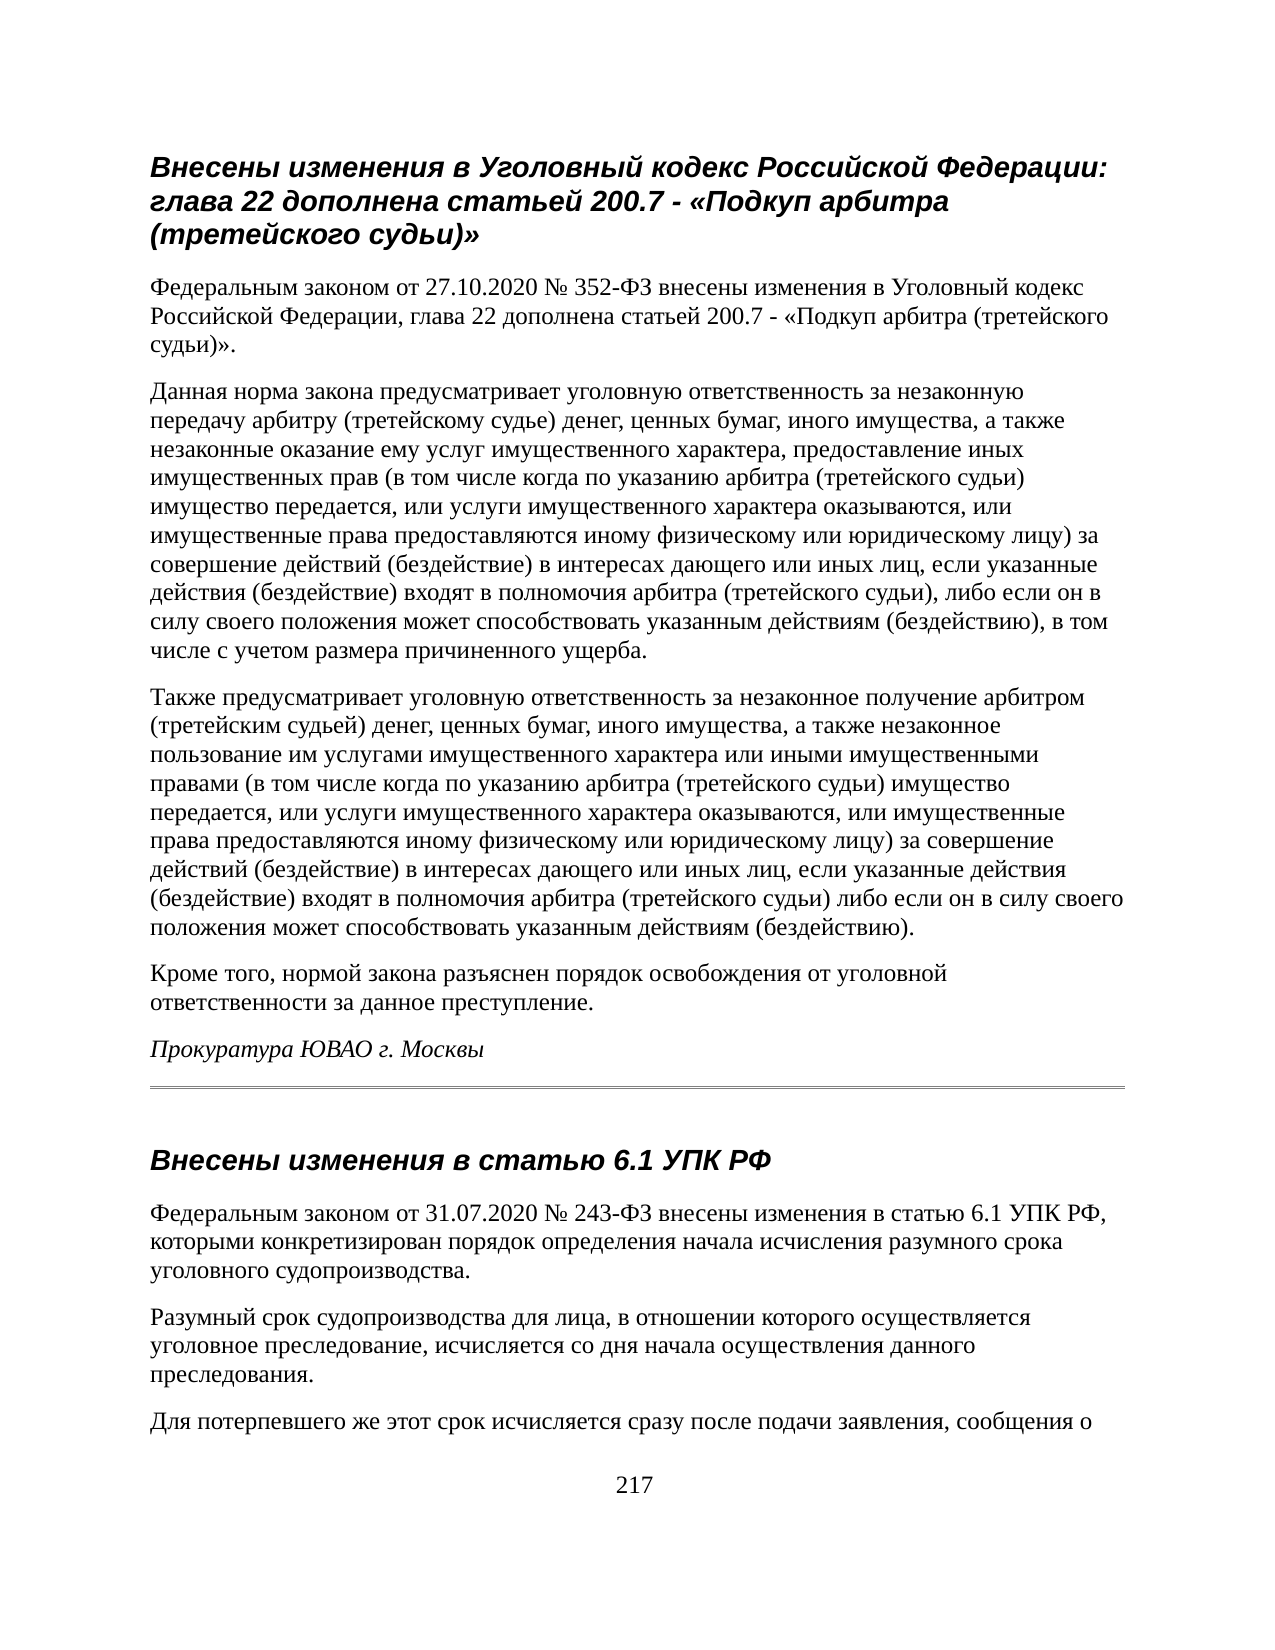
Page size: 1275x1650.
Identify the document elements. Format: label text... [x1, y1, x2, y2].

text Кроме того, нормой закона разъяснен порядок освобождения от уголовной ответственности за данное преступление. [150, 958, 1125, 1016]
text Федеральным законом от 31.07.2020 № 243-ФЗ внесены изменения в статью 6.1 УПК РФ, которыми конкретизирован порядок определения начала исчисления разумного срока уголовного судопроизводства. [150, 1198, 1125, 1284]
text Федеральным законом от 27.10.2020 № 352-ФЗ внесены изменения в Уголовный кодекс Российской Федерации, глава 22 дополнена статьей 200.7 - «Подкуп арбитра (третейского судьи)». [150, 272, 1125, 358]
text Прокуратура ЮВАО г. Москвы [150, 1034, 1125, 1062]
text Также предусматривает уголовную ответственность за незаконное получение арбитром (третейским судьей) денег, ценных бумаг, иного имущества, а также незаконное пользование им услугами имущественного характера или иными имущественными правами (в том числе когда по указанию арбитра (третейского судьи) имущество передается, или услуги имущественного характера оказываются, или имущественные права предоставляются иному физическому или юридическому лицу) за совершение действий (бездействие) в интересах дающего или иных лиц, если указанные действия (бездействие) входят в полномочия арбитра (третейского судьи) либо если он в силу своего положения может способствовать указанным действиям (бездействию). [150, 682, 1125, 940]
text Разумный срок судопроизводства для лица, в отношении которого осуществляется уголовное преследование, исчисляется со дня начала осуществления данного преследования. [150, 1302, 1125, 1388]
text Данная норма закона предусматривает уголовную ответственность за незаконную передачу арбитру (третейскому судье) денег, ценных бумаг, иного имущества, а также незаконные оказание ему услуг имущественного характера, предоставление иных имущественных прав (в том числе когда по указанию арбитра (третейского судьи) имущество передается, или услуги имущественного характера оказываются, или имущественные права предоставляются иному физическому или юридическому лицу) за совершение действий (бездействие) в интересах дающего или иных лиц, если указанные действия (бездействие) входят в полномочия арбитра (третейского судьи), либо если он в силу своего положения может способствовать указанным действиям (бездействию), в том числе с учетом размера причиненного ущерба. [150, 376, 1125, 664]
text Для потерпевшего же этот срок исчисляется сразу после подачи заявления, сообщения о [150, 1406, 1125, 1435]
subtitle Внесены изменения в Уголовный кодекс Российской Федерации: глава 22 дополнена статьей 200.7 - «Подкуп арбитра (третейского судьи)» [150, 150, 1125, 251]
subtitle Внесены изменения в статью 6.1 УПК РФ [150, 1143, 1125, 1176]
